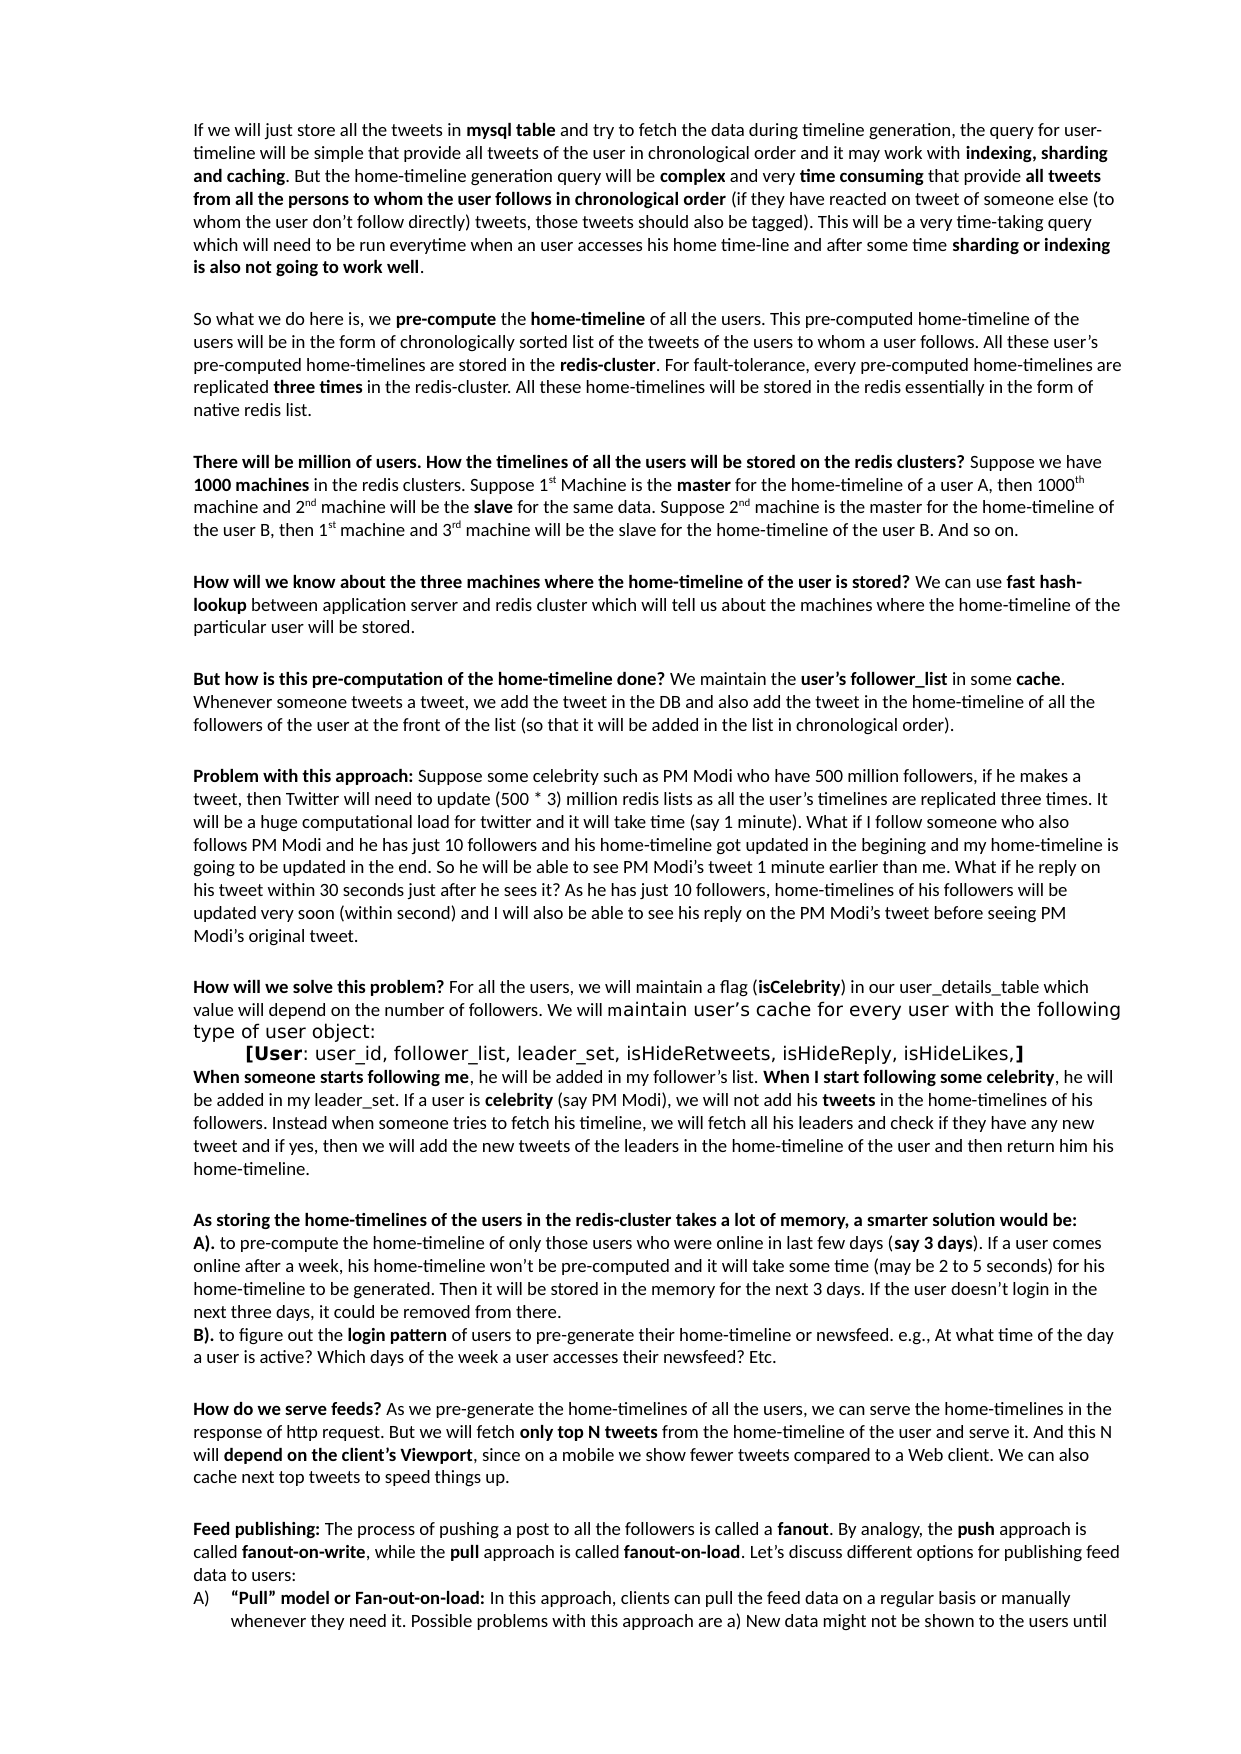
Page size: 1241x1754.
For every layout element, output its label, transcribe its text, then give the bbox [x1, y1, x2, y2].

list Feed publishing: The process of pushing a post to all the followers is called a fanout. By analogy, the push approach is called fanout-on-write, while the pull approach is called fanout-on-load. Let’s discuss different options for publishing feed data to users: [156, 1517, 1122, 1586]
list But how is this pre-computation of the home-timeline done? We maintain the user’s follower_list in some cache. Whenever someone tweets a tweet, we add the tweet in the DB and also add the tweet in the home-timeline of all the followers of the user at the front of the list (so that it will be added in the list in chronological order). [156, 667, 1122, 736]
list A). to pre-compute the home-timeline of only those users who were online in last few days (say 3 days). If a user comes online after a week, his home-timeline won’t be pre-computed and it will take some time (may be 2 to 5 seconds) for his home-timeline to be generated. Then it will be stored in the memory for the next 3 days. If the user doesn’t login in the next three days, it could be removed from there. [156, 1231, 1122, 1323]
list When someone starts following me, he will be added in my follower’s list. When I start following some celebrity, he will be added in my leader_set. If a user is celebrity (say PM Modi), we will not add his tweets in the home-timelines of his followers. Instead when someone tries to fetch his timeline, we will fetch all his leaders and check if they have any new tweet and if yes, then we will add the new tweets of the leaders in the home-timeline of the user and then return him his home-timeline. [156, 1065, 1122, 1180]
list How do we serve feeds? As we pre-generate the home-timelines of all the users, we can serve the home-timelines in the response of http request. But we will fetch only top N tweets from the home-timeline of the user and serve it. And this N will depend on the client’s Viewport, since on a mobile we show fewer tweets compared to a Web client. We can also cache next top tweets to speed things up. [156, 1397, 1122, 1488]
list There will be million of users. How the timelines of all the users will be stored on the redis clusters? Suppose we have 1000 machines in the redis clusters. Suppose 1st Machine is the master for the home-timeline of a user A, then 1000th machine and 2nd machine will be the slave for the same data. Suppose 2nd machine is the master for the home-timeline of the user B, then 1st machine and 3rd machine will be the slave for the home-timeline of the user B. And so on. [156, 450, 1122, 541]
list So what we do here is, we pre-compute the home-timeline of all the users. This pre-computed home-timeline of the users will be in the form of chronologically sorted list of the tweets of the users to whom a user follows. All these user’s pre-computed home-timelines are stored in the redis-cluster. For fault-tolerance, every pre-computed home-timelines are replicated three times in the redis-cluster. All these home-timelines will be stored in the redis essentially in the form of native redis list. [156, 307, 1122, 421]
list How will we solve this problem? For all the users, we will maintain a flag (isCelebrity) in our user_details_table which value will depend on the number of followers. We will maintain user’s cache for every user with the following type of user object: [156, 976, 1122, 1043]
list As storing the home-timelines of the users in the redis-cluster takes a lot of memory, a smarter solution would be: [156, 1208, 1122, 1231]
list If we will just store all the tweets in mysql table and try to fetch the data during timeline generation, the query for user-timeline will be simple that provide all tweets of the user in chronological order and it may work with indexing, sharding and caching. But the home-timeline generation query will be complex and very time consuming that provide all tweets from all the persons to whom the user follows in chronological order (if they have reacted on tweet of someone else (to whom the user don’t follow directly) tweets, those tweets should also be tagged). This will be a very time-taking query which will need to be run everytime when an user accesses his home time-line and after some time sharding or indexing is also not going to work well. [156, 118, 1122, 278]
list B). to figure out the login pattern of users to pre-generate their home-timeline or newsfeed. e.g., At what time of the day a user is active? Which days of the week a user accesses their newsfeed? Etc. [156, 1323, 1122, 1368]
list How will we know about the three machines where the home-timeline of the user is stored? We can use fast hash-lookup between application server and redis cluster which will tell us about the machines where the home-timeline of the particular user will be stored. [156, 570, 1122, 638]
list Problem with this approach: Suppose some celebrity such as PM Modi who have 500 million followers, if he makes a tweet, then Twitter will need to update (500 * 3) million redis lists as all the user’s timelines are replicated three times. It will be a huge computational load for twitter and it will take time (say 1 minute). What if I follow someone who also follows PM Modi and he has just 10 followers and his home-timeline got updated in the begining and my home-timeline is going to be updated in the end. So he will be able to see PM Modi’s tweet 1 minute earlier than me. What if he reply on his tweet within 30 seconds just after he sees it? As he has just 10 followers, home-timelines of his followers will be updated very soon (within second) and I will also be able to see his reply on the PM Modi’s tweet before seeing PM Modi’s original tweet. [156, 764, 1122, 947]
list “Pull” model or Fan-out-on-load: In this approach, clients can pull the feed data on a regular basis or manually whenever they need it. Possible problems with this approach are a) New data might not be shown to the users until [193, 1586, 1122, 1632]
list [User: user_id, follower_list, leader_set, isHideRetweets, isHideReply, isHideLikes,] [156, 1043, 1122, 1065]
